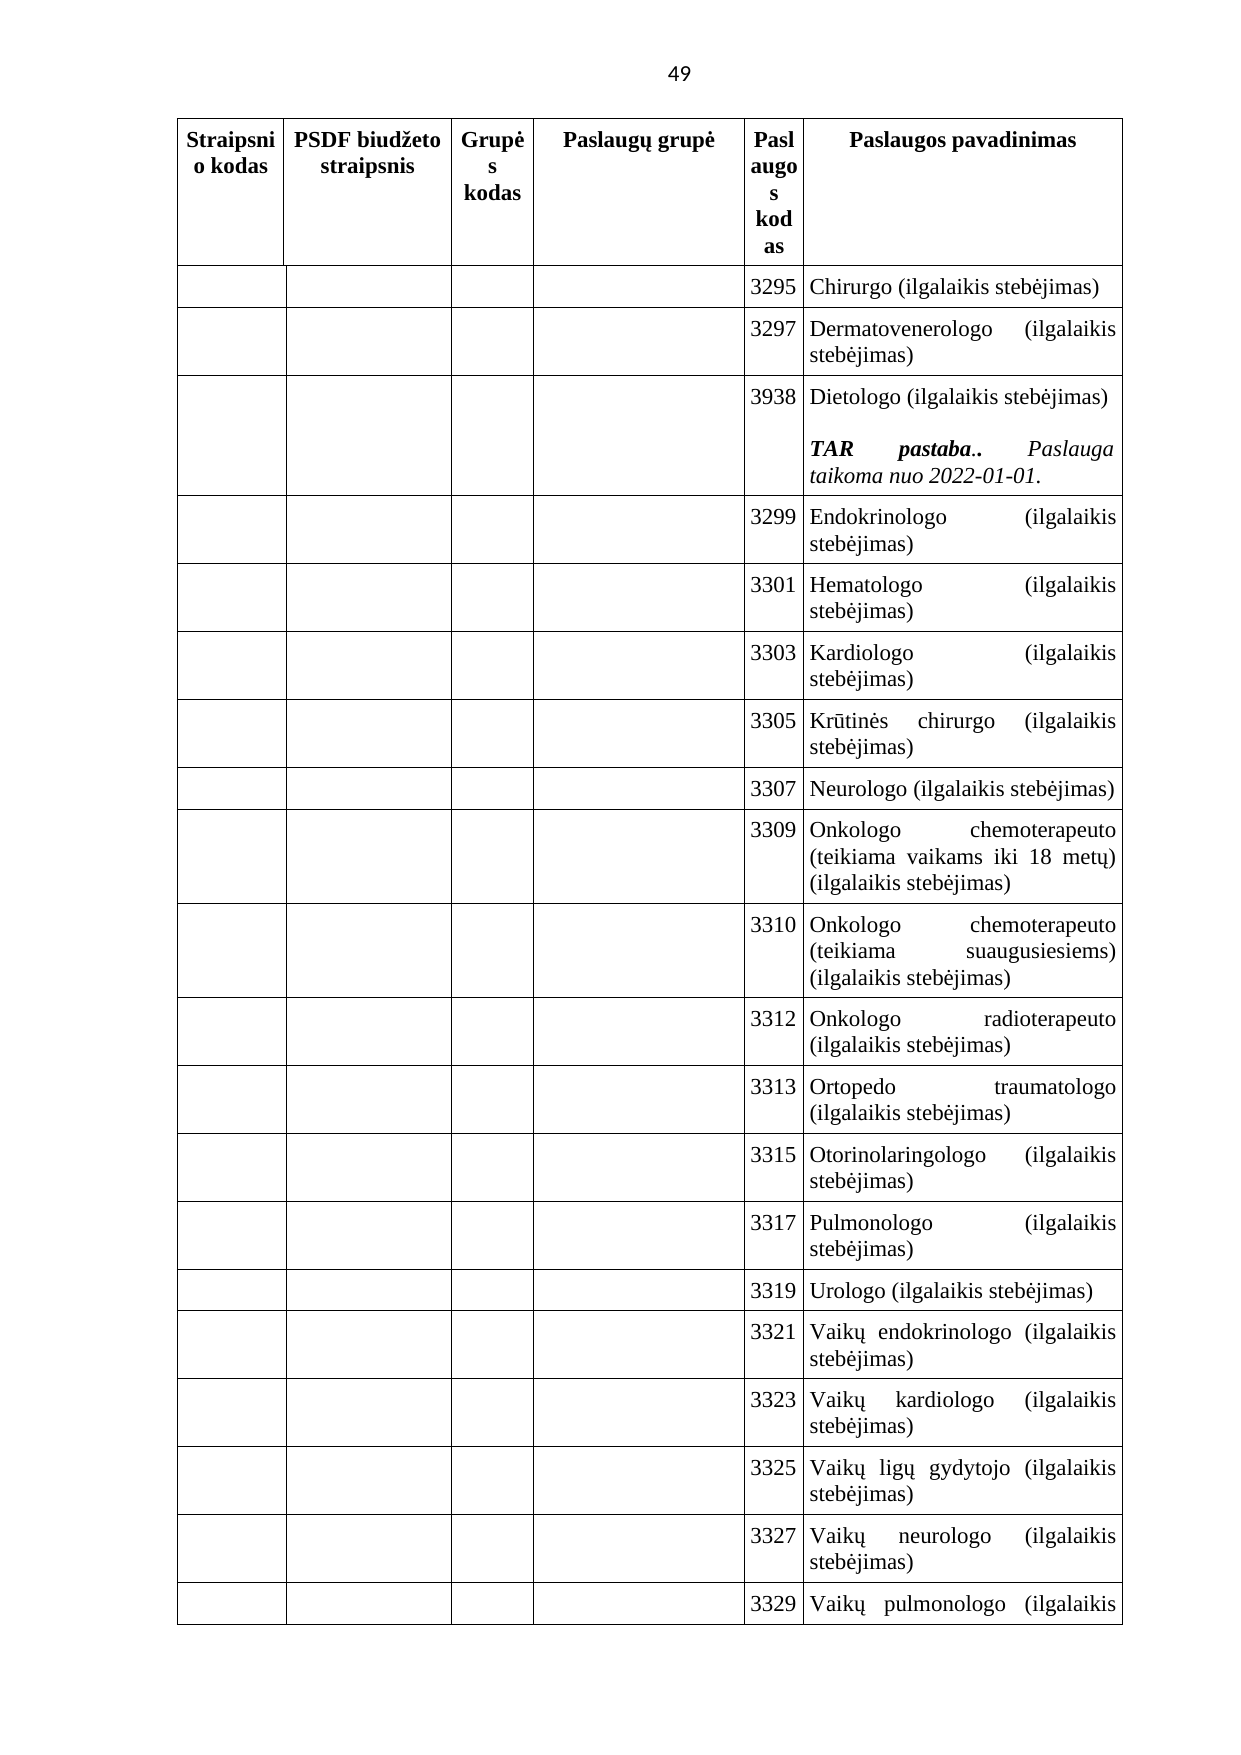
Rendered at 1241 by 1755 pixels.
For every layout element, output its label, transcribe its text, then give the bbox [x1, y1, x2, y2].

table_cell [287, 564, 451, 631]
table_cell [534, 496, 744, 563]
table_cell Ortopedo traumatologo (ilgalaikis stebėjimas) [804, 1066, 1122, 1133]
table_cell [287, 266, 451, 307]
table_cell [287, 768, 451, 808]
table_header Straipsnio kodas [178, 119, 283, 265]
table_cell [287, 1134, 451, 1201]
table_cell 3312 [745, 998, 803, 1065]
table_cell [452, 1202, 533, 1269]
table_cell [534, 1379, 744, 1446]
table_cell [534, 1447, 744, 1514]
table_cell [178, 998, 286, 1065]
table_cell 3297 [745, 308, 803, 374]
table_cell [178, 904, 286, 997]
table_cell Onkologo radioterapeuto (ilgalaikis stebėjimas) [804, 998, 1122, 1065]
table_cell [452, 1270, 533, 1310]
table_cell [534, 998, 744, 1065]
table_cell 3299 [745, 496, 803, 563]
table_cell [178, 1583, 286, 1623]
table_cell [287, 1270, 451, 1310]
table_cell [534, 1311, 744, 1378]
table_cell Kardiologo (ilgalaikis stebėjimas) [804, 632, 1122, 699]
table_cell [534, 1202, 744, 1269]
table_cell [534, 768, 744, 808]
table_cell 3303 [745, 632, 803, 699]
table_header Paslaugų grupė [534, 119, 744, 265]
table_cell [287, 1202, 451, 1269]
table_cell [178, 1134, 286, 1201]
table_cell [178, 700, 286, 767]
table_cell [178, 810, 286, 903]
table_cell [178, 1066, 286, 1133]
table_cell [287, 998, 451, 1065]
table_cell [534, 1134, 744, 1201]
table_cell 3317 [745, 1202, 803, 1269]
table_cell [178, 1379, 286, 1446]
table_cell [452, 564, 533, 631]
table_cell 3938 [745, 376, 803, 495]
table_cell [534, 564, 744, 631]
table_cell [534, 810, 744, 903]
table_cell [534, 904, 744, 997]
table_cell Onkologo chemoterapeuto (teikiama suaugusiesiems) (ilgalaikis stebėjimas) [804, 904, 1122, 997]
table_cell 3315 [745, 1134, 803, 1201]
table_cell [452, 376, 533, 495]
table_cell Vaikų neurologo (ilgalaikis stebėjimas) [804, 1515, 1122, 1582]
table_cell 3313 [745, 1066, 803, 1133]
table_cell [287, 1066, 451, 1133]
table_cell 3301 [745, 564, 803, 631]
table_cell [287, 1515, 451, 1582]
table_cell [534, 376, 744, 495]
table_cell 3319 [745, 1270, 803, 1310]
table_cell [178, 266, 286, 307]
table_cell Vaikų kardiologo (ilgalaikis stebėjimas) [804, 1379, 1122, 1446]
table_cell [178, 1270, 286, 1310]
table_cell [287, 496, 451, 563]
table_cell Otorinolaringologo (ilgalaikis stebėjimas) [804, 1134, 1122, 1201]
table_cell 3305 [745, 700, 803, 767]
table_cell Vaikų ligų gydytojo (ilgalaikis stebėjimas) [804, 1447, 1122, 1514]
table_cell [452, 1379, 533, 1446]
table_cell 3327 [745, 1515, 803, 1582]
table_cell Vaikų endokrinologo (ilgalaikis stebėjimas) [804, 1311, 1122, 1378]
table_cell Krūtinės chirurgo (ilgalaikis stebėjimas) [804, 700, 1122, 767]
table_cell Dietologo (ilgalaikis stebėjimas) TAR pastaba.. Paslauga taikoma nuo 2022-01-01. [804, 376, 1122, 495]
table_cell Pulmonologo (ilgalaikis stebėjimas) [804, 1202, 1122, 1269]
table_cell [287, 1379, 451, 1446]
table_header PSDF biudžeto straipsnis [284, 119, 451, 265]
table_cell [178, 564, 286, 631]
table_cell [452, 768, 533, 808]
table_cell [178, 376, 286, 495]
table_cell 3325 [745, 1447, 803, 1514]
table_cell [534, 1515, 744, 1582]
table_cell Onkologo chemoterapeuto (teikiama vaikams iki 18 metų) (ilgalaikis stebėjimas) [804, 810, 1122, 903]
table_cell [287, 308, 451, 374]
table_cell Urologo (ilgalaikis stebėjimas) [804, 1270, 1122, 1310]
table_header Paslaugos kodas [745, 119, 803, 265]
table_cell [178, 1202, 286, 1269]
table_cell [534, 308, 744, 374]
table_cell [178, 496, 286, 563]
table_cell [452, 700, 533, 767]
table_cell [452, 496, 533, 563]
table_cell [452, 1447, 533, 1514]
table_cell Vaikų pulmonologo (ilgalaikis [804, 1583, 1122, 1623]
table_cell 3309 [745, 810, 803, 903]
table_cell [452, 266, 533, 307]
table_header Grupės kodas [452, 119, 533, 265]
table_cell [452, 1134, 533, 1201]
table_cell 3323 [745, 1379, 803, 1446]
table_cell [534, 1066, 744, 1133]
table_header Paslaugos pavadinimas [804, 119, 1122, 265]
table_cell [287, 1583, 451, 1623]
table_cell [534, 266, 744, 307]
table_cell [178, 1447, 286, 1514]
table_cell [178, 1515, 286, 1582]
table_cell [287, 376, 451, 495]
table_cell 3321 [745, 1311, 803, 1378]
table_cell [452, 1066, 533, 1133]
table_cell Endokrinologo (ilgalaikis stebėjimas) [804, 496, 1122, 563]
table_cell [287, 700, 451, 767]
table_cell [452, 1515, 533, 1582]
table_cell [287, 1447, 451, 1514]
table_cell 3307 [745, 768, 803, 808]
table_cell [287, 904, 451, 997]
table_cell Neurologo (ilgalaikis stebėjimas) [804, 768, 1122, 808]
table_cell [287, 810, 451, 903]
table_cell [287, 1311, 451, 1378]
table_cell [287, 632, 451, 699]
table_cell Hematologo (ilgalaikis stebėjimas) [804, 564, 1122, 631]
table_cell [452, 1311, 533, 1378]
table_cell [534, 700, 744, 767]
table_cell [534, 632, 744, 699]
table_cell Dermatovenerologo (ilgalaikis stebėjimas) [804, 308, 1122, 374]
table_cell [178, 1311, 286, 1378]
table_cell Chirurgo (ilgalaikis stebėjimas) [804, 266, 1122, 307]
table_cell [452, 308, 533, 374]
table_cell [178, 308, 286, 374]
table_cell [178, 632, 286, 699]
table_cell 3295 [745, 266, 803, 307]
table_cell [452, 998, 533, 1065]
table_cell [452, 632, 533, 699]
table_cell [534, 1270, 744, 1310]
table_cell [452, 810, 533, 903]
table_cell 3310 [745, 904, 803, 997]
table_cell [178, 768, 286, 808]
table_cell [452, 904, 533, 997]
table_cell [452, 1583, 533, 1623]
table_cell [534, 1583, 744, 1623]
table_cell 3329 [745, 1583, 803, 1623]
